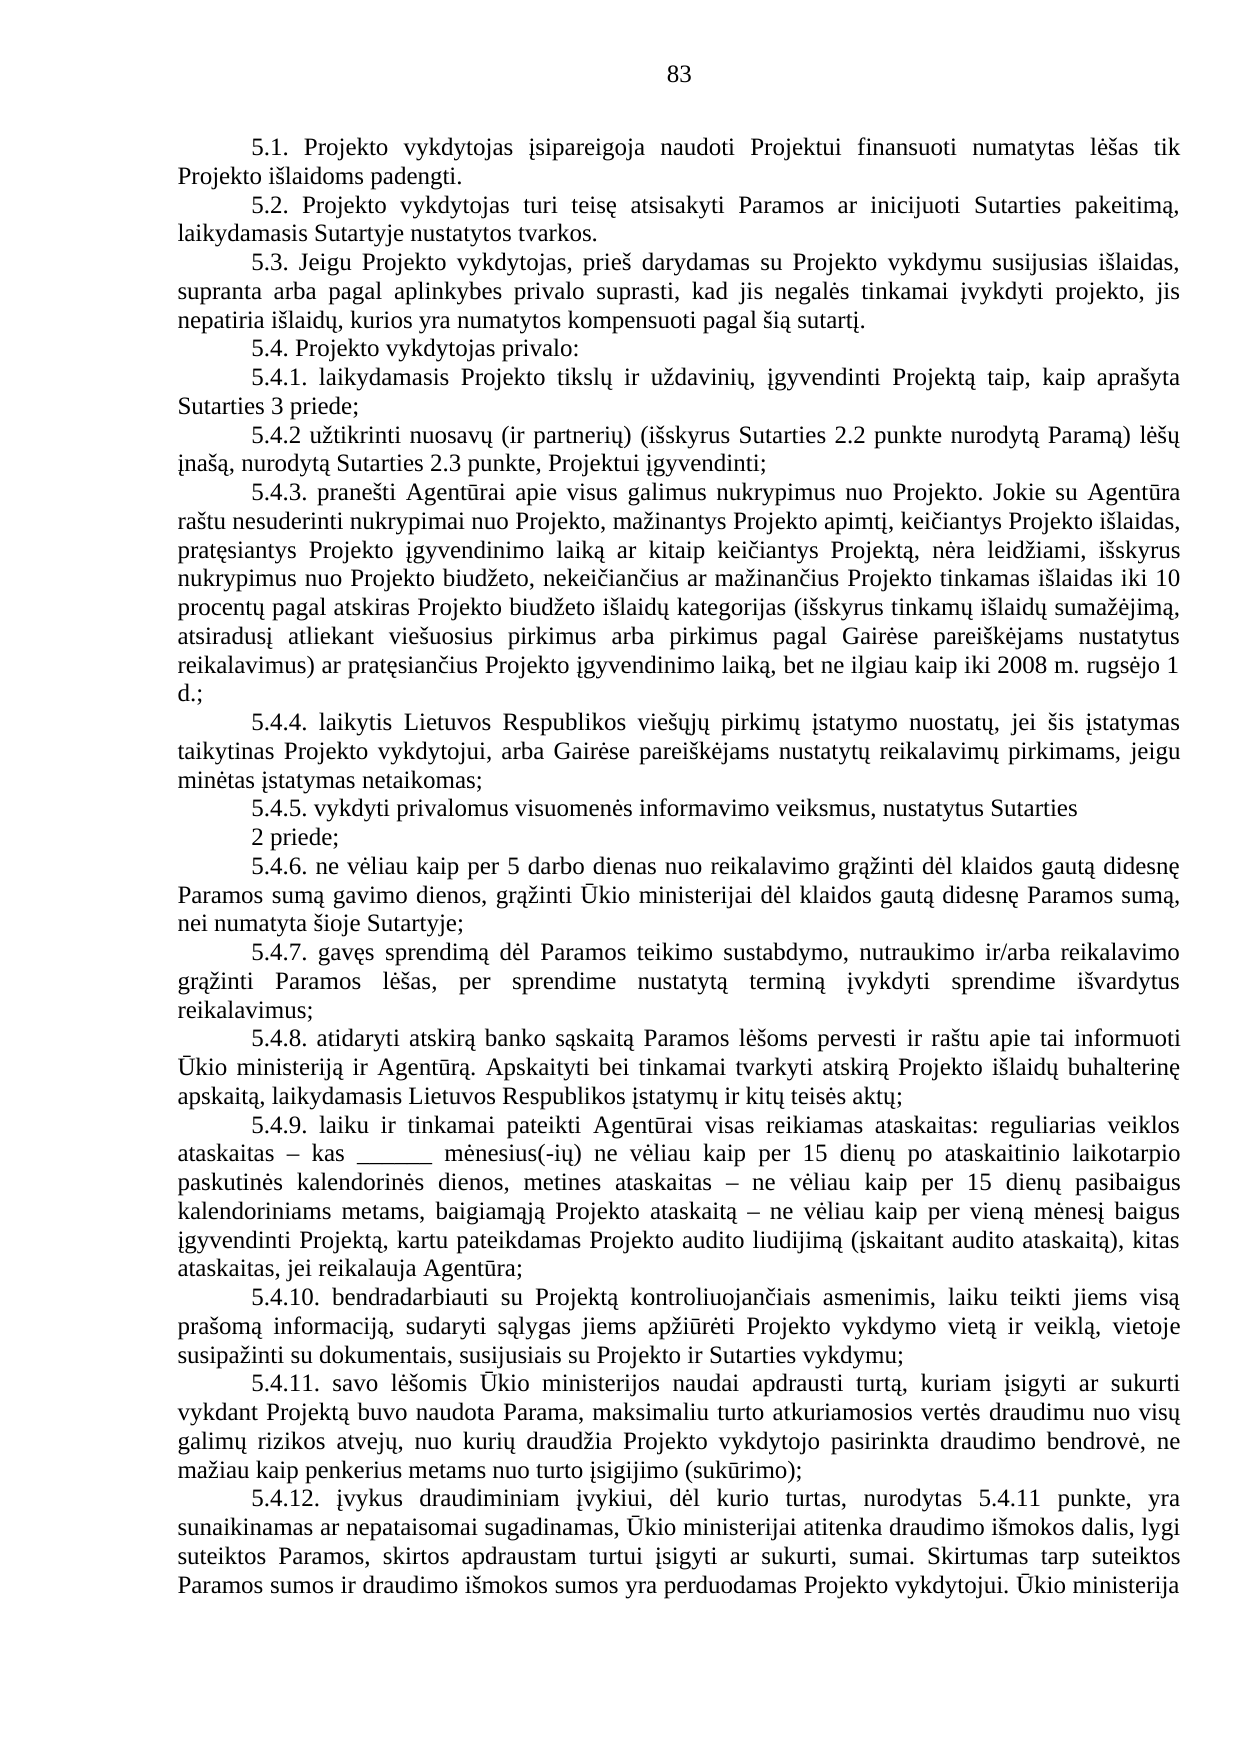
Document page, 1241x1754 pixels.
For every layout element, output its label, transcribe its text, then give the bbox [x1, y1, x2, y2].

text 5.4.2 užtikrinti nuosavų (ir partnerių) (išskyrus Sutarties 2.2 punkte nurodytą Paramą) lėšų įnašą, nurodytą Sutarties 2.3 punkte, Projektui įgyvendinti; [177, 420, 1181, 477]
text 5.4.1. laikydamasis Projekto tikslų ir uždavinių, įgyvendinti Projektą taip, kaip aprašyta Sutarties 3 priede; [177, 362, 1181, 420]
text 5.4.7. gavęs sprendimą dėl Paramos teikimo sustabdymo, nutraukimo ir/arba reikalavimo grąžinti Paramos lėšas, per sprendime nustatytą terminą įvykdyti sprendime išvardytus reikalavimus; [177, 937, 1181, 1023]
text 5.4.9. laiku ir tinkamai pateikti Agentūrai visas reikiamas ataskaitas: reguliarias veiklos ataskaitas – kas ______ mėnesius(-ių) ne vėliau kaip per 15 dienų po ataskaitinio laikotarpio paskutinės kalendorinės dienos, metines ataskaitas – ne vėliau kaip per 15 dienų pasibaigus kalendoriniams metams, baigiamąją Projekto ataskaitą – ne vėliau kaip per vieną mėnesį baigus įgyvendinti Projektą, kartu pateikdamas Projekto audito liudijimą (įskaitant audito ataskaitą), kitas ataskaitas, jei reikalauja Agentūra; [177, 1110, 1181, 1282]
text 5.4.12. įvykus draudiminiam įvykiui, dėl kurio turtas, nurodytas 5.4.11 punkte, yra sunaikinamas ar nepataisomai sugadinamas, Ūkio ministerijai atitenka draudimo išmokos dalis, lygi suteiktos Paramos, skirtos apdraustam turtui įsigyti ar sukurti, sumai. Skirtumas tarp suteiktos Paramos sumos ir draudimo išmokos sumos yra perduodamas Projekto vykdytojui. Ūkio ministerija [177, 1483, 1181, 1598]
text 5.4. Projekto vykdytojas privalo: [177, 333, 1181, 362]
text 5.4.5. vykdyti privalomus visuomenės informavimo veiksmus, nustatytus Sutarties [177, 793, 1181, 822]
text 5.3. Jeigu Projekto vykdytojas, prieš darydamas su Projekto vykdymu susijusias išlaidas, supranta arba pagal aplinkybes privalo suprasti, kad jis negalės tinkamai įvykdyti projekto, jis nepatiria išlaidų, kurios yra numatytos kompensuoti pagal šią sutartį. [177, 247, 1181, 333]
text 5.1. Projekto vykdytojas įsipareigoja naudoti Projektui finansuoti numatytas lėšas tik Projekto išlaidoms padengti. [177, 132, 1181, 190]
text 5.4.11. savo lėšomis Ūkio ministerijos naudai apdrausti turtą, kuriam įsigyti ar sukurti vykdant Projektą buvo naudota Parama, maksimaliu turto atkuriamosios vertės draudimu nuo visų galimų rizikos atvejų, nuo kurių draudžia Projekto vykdytojo pasirinkta draudimo bendrovė, ne mažiau kaip penkerius metams nuo turto įsigijimo (sukūrimo); [177, 1368, 1181, 1483]
text 2 priede; [177, 822, 1181, 851]
text 5.2. Projekto vykdytojas turi teisę atsisakyti Paramos ar inicijuoti Sutarties pakeitimą, laikydamasis Sutartyje nustatytos tvarkos. [177, 190, 1181, 247]
text 5.4.6. ne vėliau kaip per 5 darbo dienas nuo reikalavimo grąžinti dėl klaidos gautą didesnę Paramos sumą gavimo dienos, grąžinti Ūkio ministerijai dėl klaidos gautą didesnę Paramos sumą, nei numatyta šioje Sutartyje; [177, 851, 1181, 937]
text 5.4.10. bendradarbiauti su Projektą kontroliuojančiais asmenimis, laiku teikti jiems visą prašomą informaciją, sudaryti sąlygas jiems apžiūrėti Projekto vykdymo vietą ir veiklą, vietoje susipažinti su dokumentais, susijusiais su Projekto ir Sutarties vykdymu; [177, 1282, 1181, 1368]
text 5.4.3. pranešti Agentūrai apie visus galimus nukrypimus nuo Projekto. Jokie su Agentūra raštu nesuderinti nukrypimai nuo Projekto, mažinantys Projekto apimtį, keičiantys Projekto išlaidas, pratęsiantys Projekto įgyvendinimo laiką ar kitaip keičiantys Projektą, nėra leidžiami, išskyrus nukrypimus nuo Projekto biudžeto, nekeičiančius ar mažinančius Projekto tinkamas išlaidas iki 10 procentų pagal atskiras Projekto biudžeto išlaidų kategorijas (išskyrus tinkamų išlaidų sumažėjimą, atsiradusį atliekant viešuosius pirkimus arba pirkimus pagal Gairėse pareiškėjams nustatytus reikalavimus) ar pratęsiančius Projekto įgyvendinimo laiką, bet ne ilgiau kaip iki 2008 m. rugsėjo 1 d.; [177, 477, 1181, 707]
text 5.4.4. laikytis Lietuvos Respublikos viešųjų pirkimų įstatymo nuostatų, jei šis įstatymas taikytinas Projekto vykdytojui, arba Gairėse pareiškėjams nustatytų reikalavimų pirkimams, jeigu minėtas įstatymas netaikomas; [177, 707, 1181, 793]
text 5.4.8. atidaryti atskirą banko sąskaitą Paramos lėšoms pervesti ir raštu apie tai informuoti Ūkio ministeriją ir Agentūrą. Apskaityti bei tinkamai tvarkyti atskirą Projekto išlaidų buhalterinę apskaitą, laikydamasis Lietuvos Respublikos įstatymų ir kitų teisės aktų; [177, 1023, 1181, 1110]
